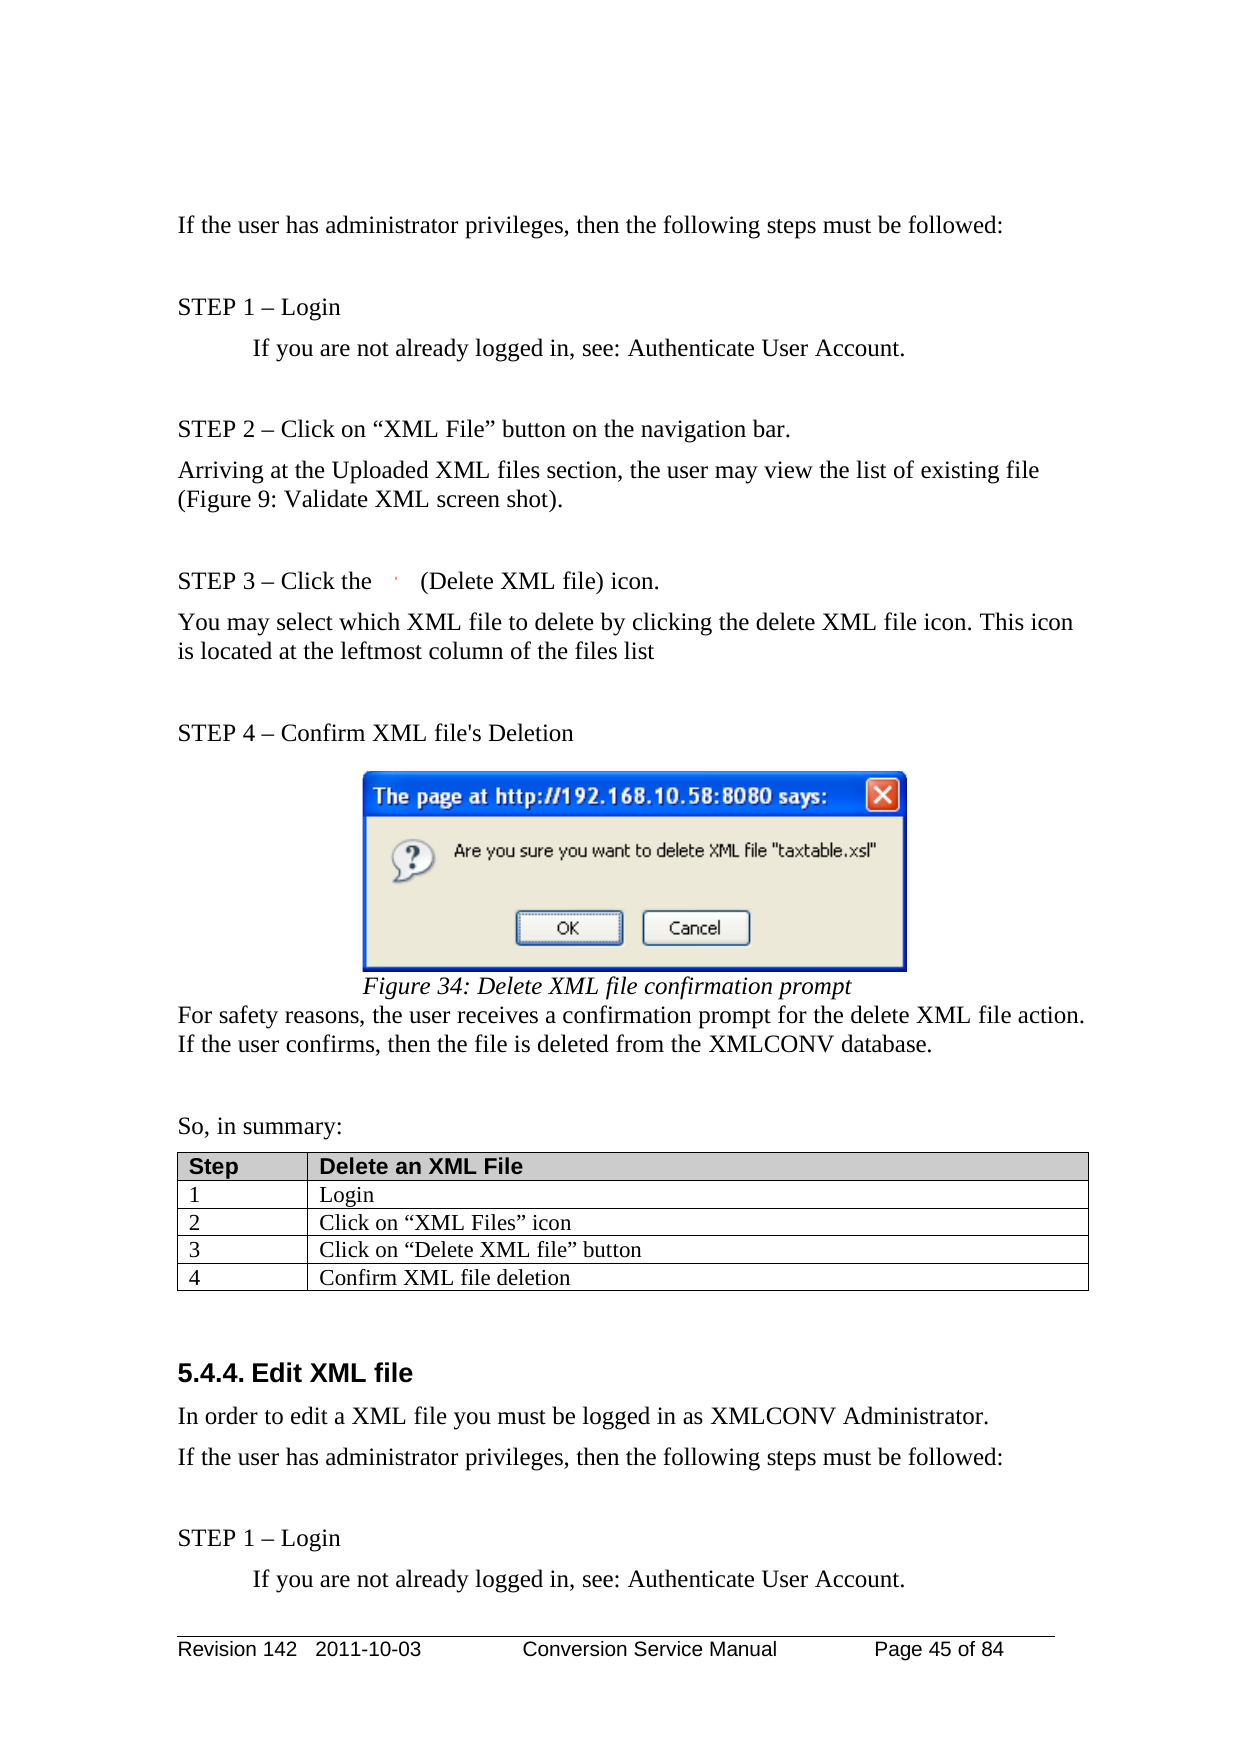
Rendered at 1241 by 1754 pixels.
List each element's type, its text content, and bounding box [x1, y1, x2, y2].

text STEP 1 – Login [177, 1523, 1092, 1552]
table_cell 3 [178, 1236, 307, 1263]
text If you are not already logged in, see: Authenticate User Account. [177, 333, 1092, 362]
text If you are not already logged in, see: Authenticate User Account. [177, 1564, 1092, 1593]
text STEP 3 – Click the (Delete XML file) icon. [177, 566, 1092, 595]
table_cell Click on “XML Files” icon [308, 1209, 1088, 1235]
text STEP 4 – Confirm XML file's Deletion [177, 717, 1092, 747]
table_cell Confirm XML file deletion [308, 1264, 1088, 1290]
table_cell 2 [178, 1209, 307, 1235]
text Figure 34: Delete XML file confirmation prompt [363, 972, 907, 1000]
text So, in summary: [177, 1111, 1092, 1140]
table_cell 1 [178, 1181, 307, 1207]
text STEP 2 – Click on “XML File” button on the navigation bar. [177, 414, 1092, 443]
table_header Step [178, 1153, 307, 1180]
text If the user has administrator privileges, then the following steps must be followed: [177, 1441, 1092, 1471]
text You may select which XML file to delete by clicking the delete XML file icon. This icon is located at the leftmost column of the files list [177, 607, 1092, 665]
text If the user has administrator privileges, then the following steps must be followed: [177, 210, 1092, 239]
table_cell Click on “Delete XML file” button [308, 1236, 1088, 1263]
subtitle Edit XML file [177, 1357, 1092, 1388]
text In order to edit a XML file you must be logged in as XMLCONV Administrator. [177, 1401, 1092, 1430]
table_header Delete an XML File [308, 1153, 1088, 1180]
text Arriving at the Uploaded XML files section, the user may view the list of existing file (Figure 9: Validate XML screen shot). [177, 455, 1092, 513]
text STEP 1 – Login [177, 292, 1092, 321]
text For safety reasons, the user receives a confirmation prompt for the delete XML file action. If the user confirms, then the file is deleted from the XMLCONV database. [177, 758, 1092, 1058]
table_cell Login [308, 1181, 1088, 1207]
table_cell 4 [178, 1264, 307, 1290]
